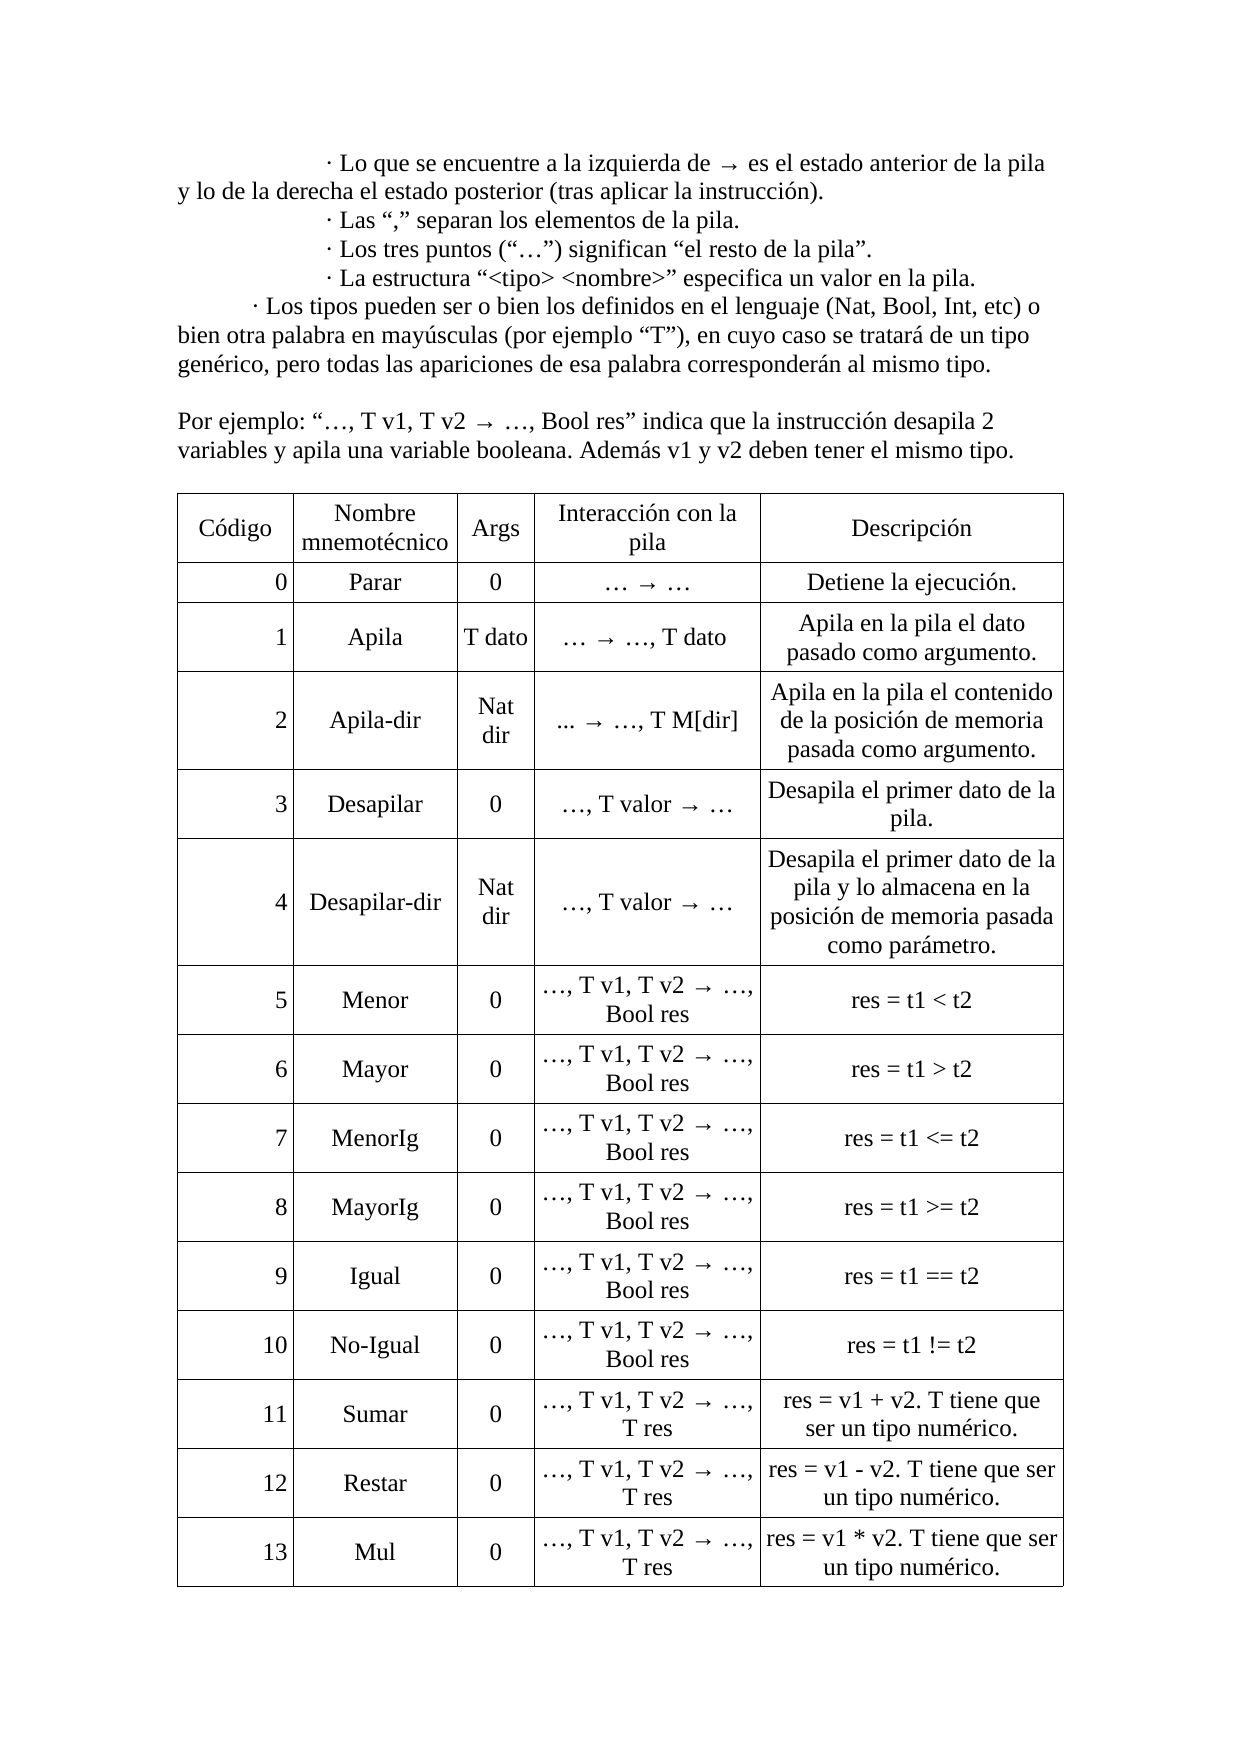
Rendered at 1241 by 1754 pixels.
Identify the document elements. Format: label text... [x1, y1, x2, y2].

text · Los tipos pueden ser o bien los definidos en el lenguaje (Nat, Bool, Int, etc) o bien otra palabra en mayúsculas (por ejemplo “T”), en cuyo caso se tratará de un tipo genérico, pero todas las apariciones de esa palabra corresponderán al mismo tipo. [177, 291, 1063, 378]
table_cell …, T valor → … [535, 770, 760, 838]
table_cell …, T v1, T v2 → …, T res [535, 1449, 760, 1517]
table_cell 8 [178, 1173, 293, 1241]
table_cell MayorIg [294, 1173, 457, 1241]
table_cell 0 [178, 563, 293, 602]
table_cell 0 [458, 966, 534, 1033]
table_cell 5 [178, 966, 293, 1033]
table_cell 0 [458, 1449, 534, 1517]
table_cell 0 [458, 1311, 534, 1379]
table_cell …, T v1, T v2 → …, Bool res [535, 1104, 760, 1172]
table_cell Apila en la pila el contenido de la posición de memoria pasada como argumento. [761, 672, 1063, 769]
table_header Nombre mnemotécnico [294, 494, 457, 562]
table_cell Apila en la pila el dato pasado como argumento. [761, 603, 1063, 671]
table_cell Apila-dir [294, 672, 457, 769]
table_cell Nat dir [458, 839, 534, 964]
table_cell Sumar [294, 1380, 457, 1448]
table_cell …, T valor → … [535, 839, 760, 964]
table_cell Detiene la ejecución. [761, 563, 1063, 602]
table_header Args [458, 494, 534, 562]
table_cell 0 [458, 1242, 534, 1310]
table_cell ... → …, T M[dir] [535, 672, 760, 769]
table_cell 3 [178, 770, 293, 838]
table_cell …, T v1, T v2 → …, Bool res [535, 1311, 760, 1379]
table_cell Mul [294, 1518, 457, 1586]
table_cell … → … [535, 563, 760, 602]
table_cell res = t1 != t2 [761, 1311, 1063, 1379]
text · La estructura “<tipo> <nombre>” especifica un valor en la pila. [177, 263, 1063, 291]
table_cell Nat dir [458, 672, 534, 769]
table_cell …, T v1, T v2 → …, T res [535, 1518, 760, 1586]
table_cell res = t1 >= t2 [761, 1173, 1063, 1241]
table_cell Apila [294, 603, 457, 671]
table_cell …, T v1, T v2 → …, Bool res [535, 966, 760, 1033]
table_cell res = t1 == t2 [761, 1242, 1063, 1310]
table_cell No-Igual [294, 1311, 457, 1379]
table_cell 0 [458, 563, 534, 602]
table_cell Parar [294, 563, 457, 602]
table_cell Igual [294, 1242, 457, 1310]
table_cell 0 [458, 1173, 534, 1241]
table_cell 4 [178, 839, 293, 964]
table_cell …, T v1, T v2 → …, T res [535, 1380, 760, 1448]
table_cell 0 [458, 1104, 534, 1172]
table_cell res = t1 > t2 [761, 1035, 1063, 1103]
table_cell 0 [458, 1380, 534, 1448]
table_cell Desapilar [294, 770, 457, 838]
table_cell Desapila el primer dato de la pila y lo almacena en la posición de memoria pasada como parámetro. [761, 839, 1063, 964]
table_cell 0 [458, 770, 534, 838]
table_cell Desapilar-dir [294, 839, 457, 964]
table_cell res = t1 < t2 [761, 966, 1063, 1033]
table_cell Mayor [294, 1035, 457, 1103]
table_cell res = t1 <= t2 [761, 1104, 1063, 1172]
table_cell T dato [458, 603, 534, 671]
table_header Descripción [761, 494, 1063, 562]
text · Lo que se encuentre a la izquierda de → es el estado anterior de la pila y lo de la derecha el estado posterior (tras aplicar la instrucción). [177, 148, 1063, 205]
text · Los tres puntos (“…”) significan “el resto de la pila”. [177, 234, 1063, 263]
table_cell res = v1 + v2. T tiene que ser un tipo numérico. [761, 1380, 1063, 1448]
table_cell 2 [178, 672, 293, 769]
table_cell 7 [178, 1104, 293, 1172]
table_cell Desapila el primer dato de la pila. [761, 770, 1063, 838]
table_cell …, T v1, T v2 → …, Bool res [535, 1173, 760, 1241]
table_cell 11 [178, 1380, 293, 1448]
table_cell 13 [178, 1518, 293, 1586]
table_cell … → …, T dato [535, 603, 760, 671]
table_cell 9 [178, 1242, 293, 1310]
table_cell …, T v1, T v2 → …, Bool res [535, 1242, 760, 1310]
table_cell 0 [458, 1035, 534, 1103]
table_cell Menor [294, 966, 457, 1033]
table_cell 0 [458, 1518, 534, 1586]
table_cell 10 [178, 1311, 293, 1379]
table_cell Restar [294, 1449, 457, 1517]
text · Las “,” separan los elementos de la pila. [177, 205, 1063, 234]
table_cell res = v1 - v2. T tiene que ser un tipo numérico. [761, 1449, 1063, 1517]
table_cell …, T v1, T v2 → …, Bool res [535, 1035, 760, 1103]
table_header Código [178, 494, 293, 562]
table_cell 6 [178, 1035, 293, 1103]
table_header Interacción con la pila [535, 494, 760, 562]
text Por ejemplo: “…, T v1, T v2 → …, Bool res” indica que la instrucción desapila 2 variables y apila una variable booleana. Además v1 y v2 deben tener el mismo tipo. [177, 378, 1063, 464]
table_cell 1 [178, 603, 293, 671]
table_cell MenorIg [294, 1104, 457, 1172]
table_cell res = v1 * v2. T tiene que ser un tipo numérico. [761, 1518, 1063, 1586]
table_cell 12 [178, 1449, 293, 1517]
